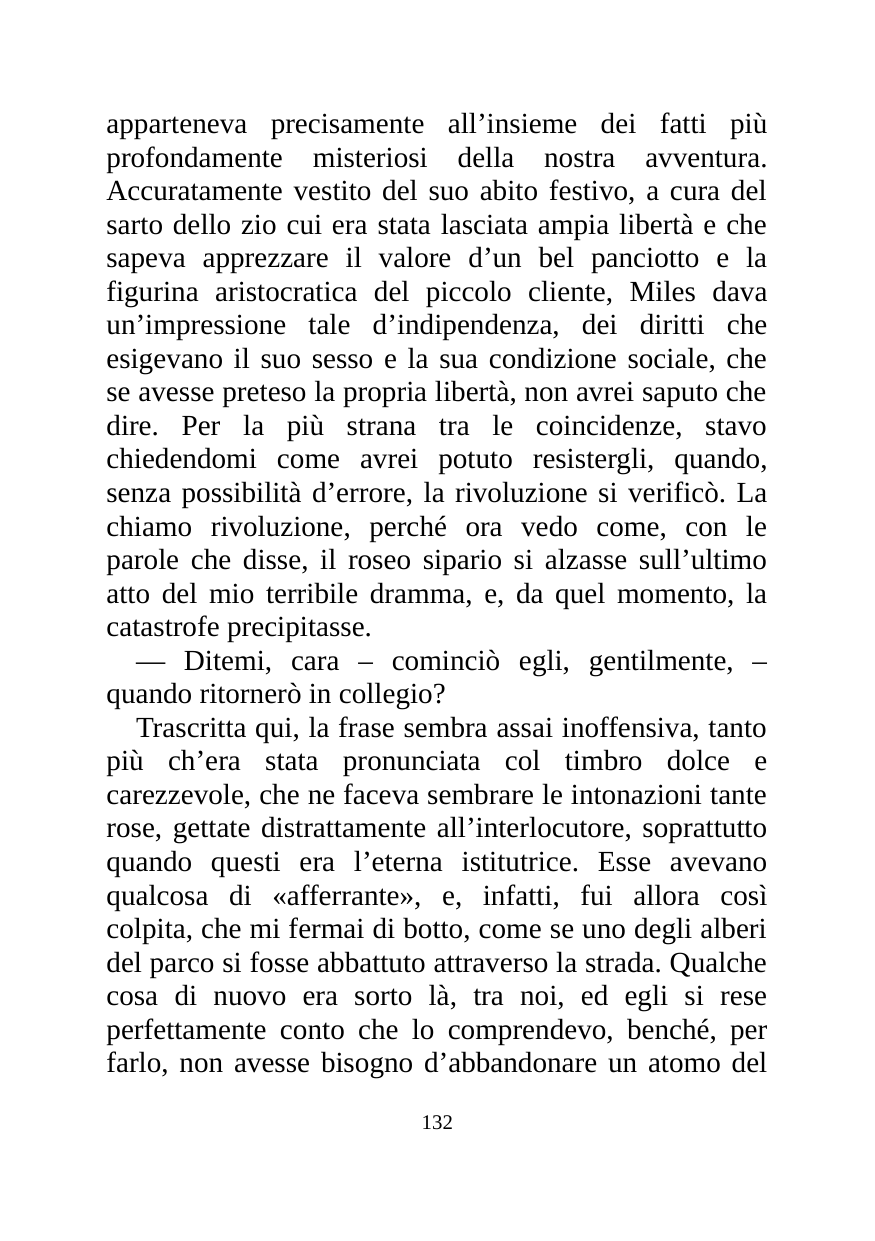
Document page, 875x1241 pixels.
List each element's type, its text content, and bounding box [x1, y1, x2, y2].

text apparteneva precisamente all’insieme dei fatti più profondamente misteriosi della nostra avventura. Accuratamente vestito del suo abito festivo, a cura del sarto dello zio cui era stata lasciata ampia libertà e che sapeva apprezzare il valore d’un bel panciotto e la figurina aristocratica del piccolo cliente, Miles dava un’impressione tale d’indipendenza, dei diritti che esigevano il suo sesso e la sua condizione sociale, che se avesse preteso la propria libertà, non avrei saputo che dire. Per la più strana tra le coincidenze, stavo chiedendomi come avrei potuto resistergli, quando, senza possibilità d’errore, la rivoluzione si verificò. La chiamo rivoluzione, perché ora vedo come, con le parole che disse, il roseo sipario si alzasse sull’ultimo atto del mio terribile dramma, e, da quel momento, la catastrofe precipitasse. [106, 106, 768, 643]
text — Ditemi, cara – cominciò egli, gentilmente, – quando ritornerò in collegio? [106, 643, 768, 710]
text Trascritta qui, la frase sembra assai inoffensiva, tanto più ch’era stata pronunciata col timbro dolce e carezzevole, che ne faceva sembrare le intonazioni tante rose, gettate distrattamente all’interlocutore, soprattutto quando questi era l’eterna istitutrice. Esse avevano qualcosa di «afferrante», e, infatti, fui allora così colpita, che mi fermai di botto, come se uno degli alberi del parco si fosse abbattuto attraverso la strada. Qualche cosa di nuovo era sorto là, tra noi, ed egli si rese perfettamente conto che lo comprendevo, benché, per farlo, non avesse bisogno d’abbandonare un atomo del [106, 710, 768, 1079]
